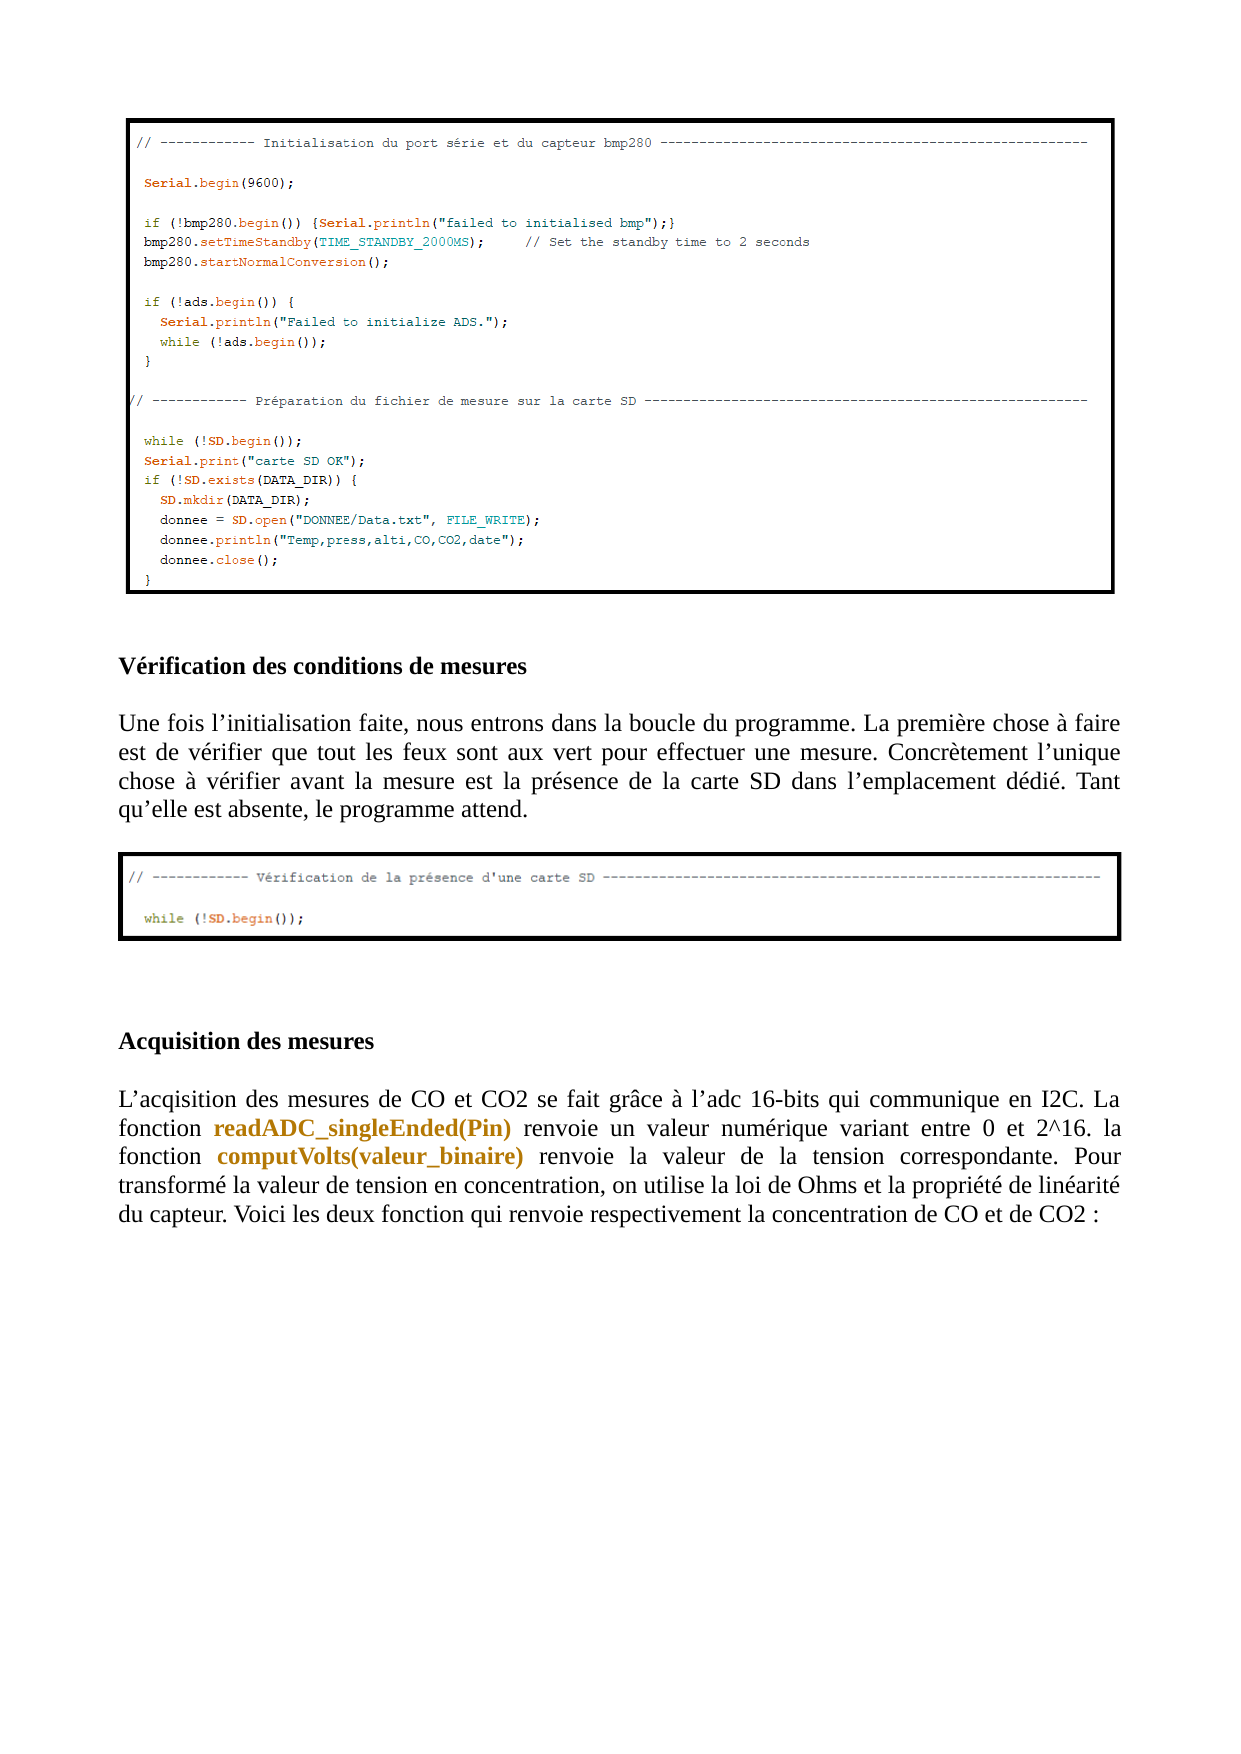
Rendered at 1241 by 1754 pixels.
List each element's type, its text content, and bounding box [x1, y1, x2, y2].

text Une fois l’initialisation faite, nous entrons dans la boucle du programme. La première chose à faire est de vérifier que tout les feux sont aux vert pour effectuer une mesure. Concrètement l’unique chose à vérifier avant la mesure est la présence de la carte SD dans l’emplacement dédié. Tant qu’elle est absente, le programme attend. [118, 708, 1122, 823]
text Acquisition des mesures [118, 1026, 1122, 1055]
picture [118, 852, 1122, 941]
text L’acqisition des mesures de CO et CO2 se fait grâce à l’adc 16-bits qui communique en I2C. La fonction readADC_singleEnded(Pin) renvoie un valeur numérique variant entre 0 et 2^16. la fonction computVolts(valeur_binaire) renvoie la valeur de la tension correspondante. Pour transformé la valeur de tension en concentration, on utilise la loi de Ohms et la propriété de linéarité du capteur. Voici les deux fonction qui renvoie respectivement la concentration de CO et de CO2 : [118, 1084, 1122, 1228]
text Vérification des conditions de mesures [118, 651, 1122, 679]
picture [125, 118, 1115, 594]
